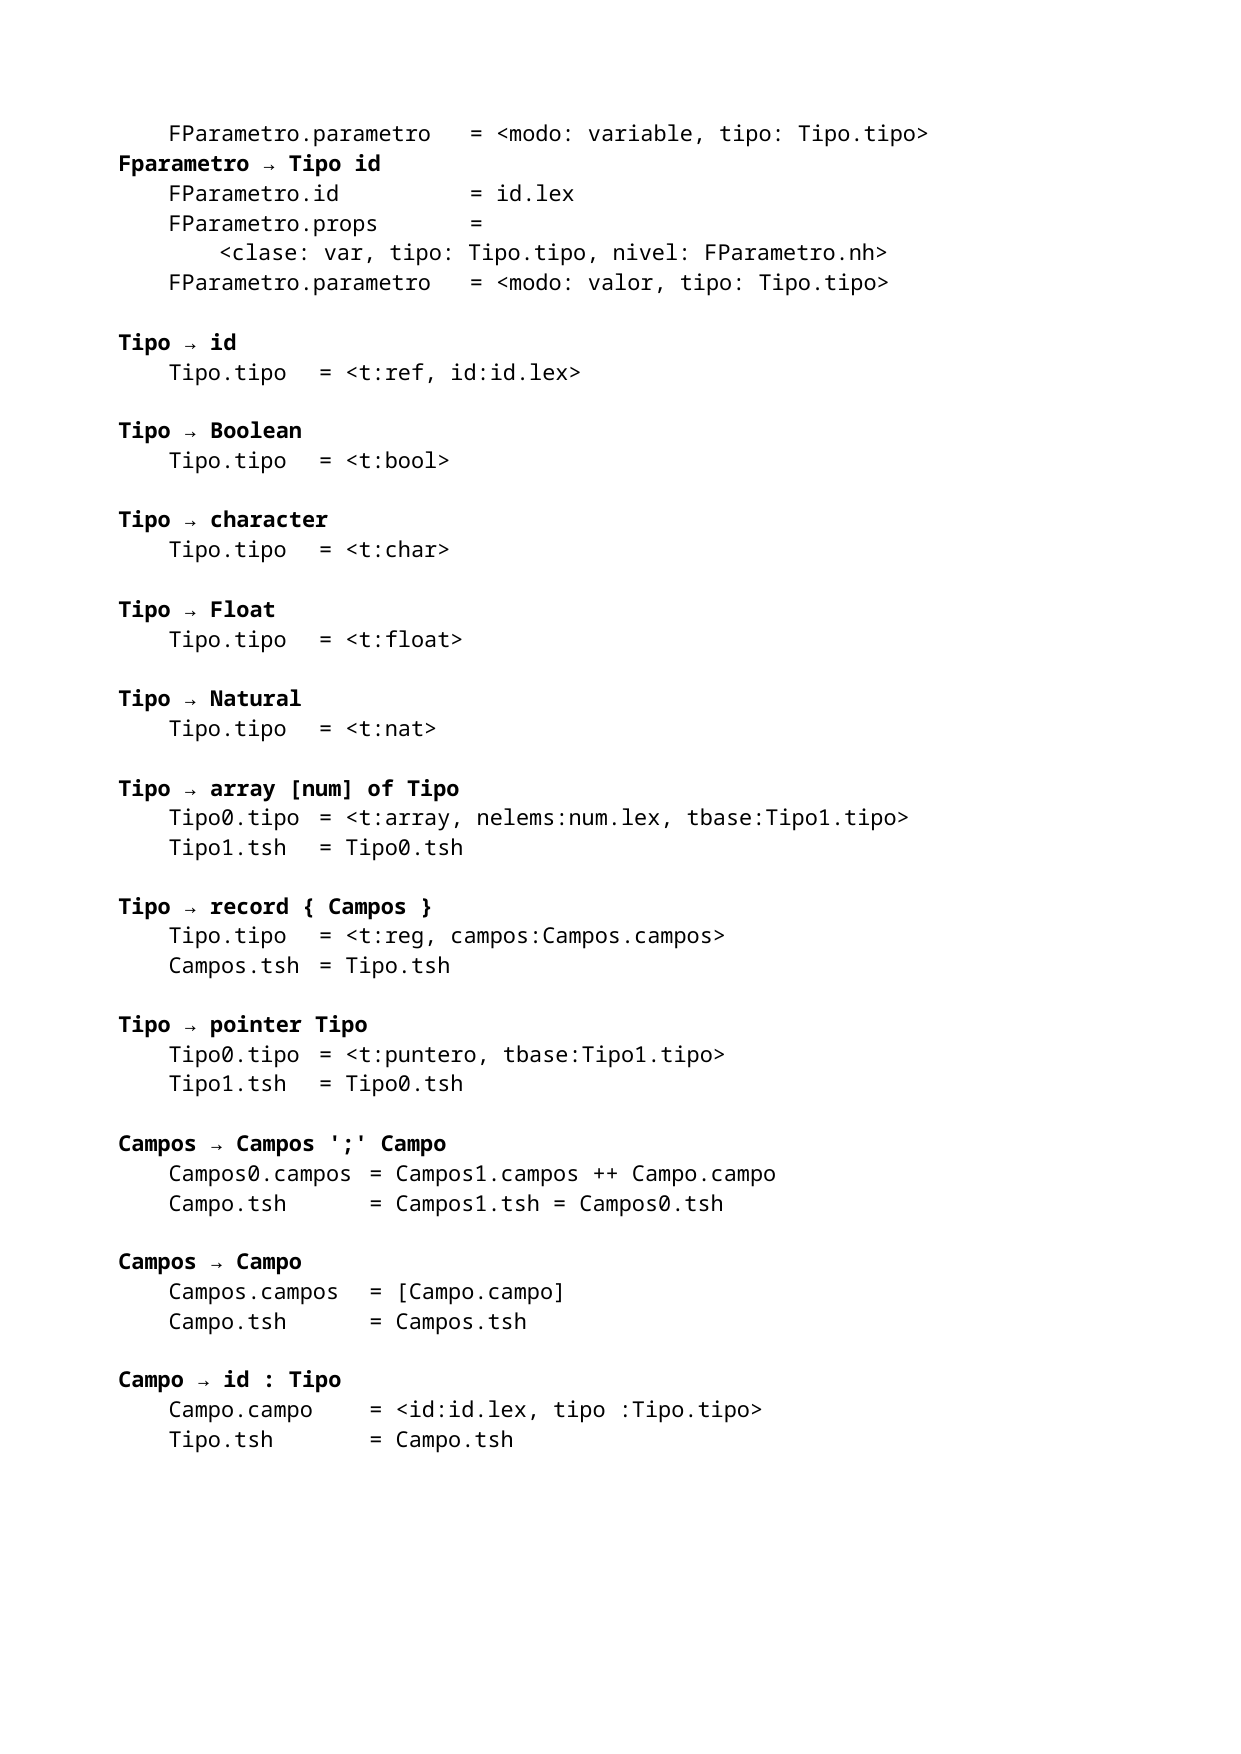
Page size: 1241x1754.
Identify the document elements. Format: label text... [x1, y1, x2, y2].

text Tipo0.tipo = <t:array, nelems:num.lex, tbase:Tipo1.tipo> [118, 802, 1122, 832]
text Tipo.tipo = <t:reg, campos:Campos.campos> [118, 920, 1122, 950]
text Tipo → Boolean [118, 415, 1122, 445]
text Campos.campos = [Campo.campo] [118, 1276, 1122, 1306]
text Tipo.tsh = Campo.tsh [118, 1424, 1122, 1453]
text Campo.campo = <id:id.lex, tipo :Tipo.tipo> [118, 1394, 1122, 1424]
text Campos0.campos = Campos1.campos ++ Campo.campo [118, 1158, 1122, 1187]
text Tipo → array [num] of Tipo [118, 772, 1122, 802]
text Campos → Campos ';' Campo [118, 1128, 1122, 1158]
text Tipo.tipo = <t:nat> [118, 713, 1122, 743]
text Campos.tsh = Tipo.tsh [118, 950, 1122, 980]
text Campo → id : Tipo [118, 1364, 1122, 1394]
text Tipo → pointer Tipo [118, 1009, 1122, 1038]
text Tipo → character [118, 504, 1122, 534]
text Tipo1.tsh = Tipo0.tsh [118, 832, 1122, 862]
text FParametro.parametro = <modo: variable, tipo: Tipo.tipo> [118, 118, 1122, 148]
text Fparametro → Tipo id [118, 148, 1122, 178]
text FParametro.props = [118, 207, 1122, 237]
text Tipo0.tipo = <t:puntero, tbase:Tipo1.tipo> [118, 1038, 1122, 1068]
text Tipo → record { Campos } [118, 891, 1122, 920]
text Tipo → Natural [118, 683, 1122, 713]
text Tipo.tipo = <t:char> [118, 534, 1122, 564]
text Tipo.tipo = <t:ref, id:id.lex> [118, 356, 1122, 386]
text FParametro.id = id.lex [118, 178, 1122, 207]
text Campo.tsh = Campos.tsh [118, 1306, 1122, 1335]
text Tipo → Float [118, 594, 1122, 623]
text <clase: var, tipo: Tipo.tipo, nivel: FParametro.nh> [118, 237, 1122, 267]
text Campo.tsh = Campos1.tsh = Campos0.tsh [118, 1187, 1122, 1217]
text FParametro.parametro = <modo: valor, tipo: Tipo.tipo> [118, 267, 1122, 297]
text Tipo1.tsh = Tipo0.tsh [118, 1068, 1122, 1098]
text Tipo.tipo = <t:bool> [118, 445, 1122, 474]
text Tipo.tipo = <t:float> [118, 623, 1122, 653]
text Campos → Campo [118, 1246, 1122, 1276]
text Tipo → id [118, 327, 1122, 356]
